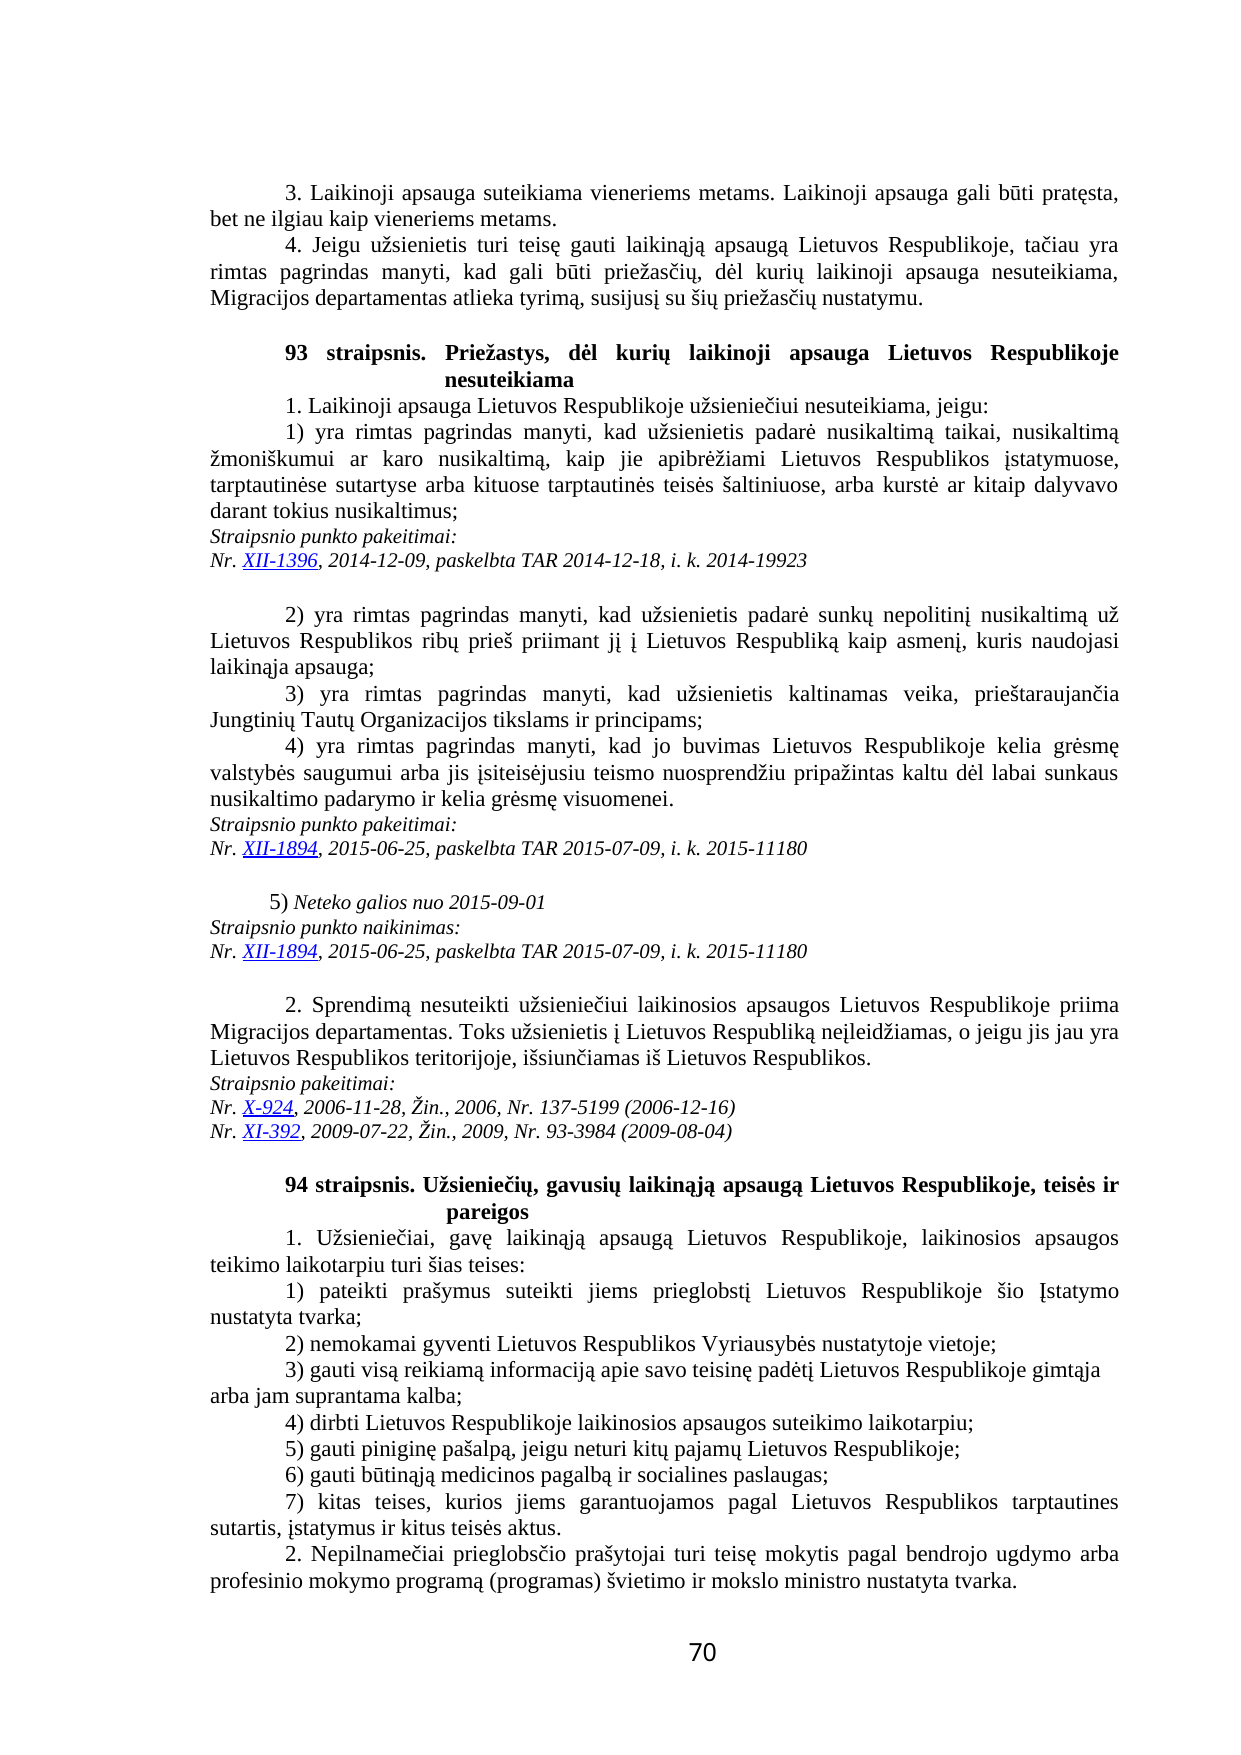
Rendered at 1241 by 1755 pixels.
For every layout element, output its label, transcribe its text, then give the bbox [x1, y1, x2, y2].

text 7) kitas teises, kurios jiems garantuojamos pagal Lietuvos Respublikos tarptautines sutartis, įstatymus ir kitus teisės aktus. [210, 1488, 1120, 1541]
text 4) dirbti Lietuvos Respublikoje laikinosios apsaugos suteikimo laikotarpiu; [210, 1409, 1120, 1435]
text 3. Laikinoji apsauga suteikiama vieneriems metams. Laikinoji apsauga gali būti pratęsta, bet ne ilgiau kaip vieneriems metams. [210, 179, 1120, 231]
text 2) yra rimtas pagrindas manyti, kad užsienietis padarė sunkų nepolitinį nusikaltimą už Lietuvos Respublikos ribų prieš priimant jį į Lietuvos Respubliką kaip asmenį, kuris naudojasi laikinąja apsauga; [210, 601, 1120, 680]
text Straipsnio punkto naikinimas: [210, 915, 1120, 939]
text Nr. XI-392, 2009-07-22, Žin., 2009, Nr. 93-3984 (2009-08-04) [210, 1119, 1120, 1143]
text Nr. X-924, 2006-11-28, Žin., 2006, Nr. 137-5199 (2006-12-16) [210, 1095, 1120, 1119]
text 3) yra rimtas pagrindas manyti, kad užsienietis kaltinamas veika, prieštaraujančia Jungtinių Tautų Organizacijos tikslams ir principams; [210, 680, 1120, 732]
text 5) gauti piniginę pašalpą, jeigu neturi kitų pajamų Lietuvos Respublikoje; [210, 1435, 1120, 1461]
text 93 straipsnis. Priežastys, dėl kurių laikinoji apsauga Lietuvos Respublikoje nesuteikiama [285, 339, 1120, 392]
text Straipsnio pakeitimai: [210, 1071, 1120, 1095]
text 1. Užsieniečiai, gavę laikinąją apsaugą Lietuvos Respublikoje, laikinosios apsaugos teikimo laikotarpiu turi šias teises: [210, 1224, 1120, 1277]
text 4) yra rimtas pagrindas manyti, kad jo buvimas Lietuvos Respublikoje kelia grėsmę valstybės saugumui arba jis įsiteisėjusiu teismo nuosprendžiu pripažintas kaltu dėl labai sunkaus nusikaltimo padarymo ir kelia grėsmę visuomenei. [210, 732, 1120, 811]
text Nr. XII-1894, 2015-06-25, paskelbta TAR 2015-07-09, i. k. 2015-11180 [210, 939, 1120, 963]
text Nr. XII-1396, 2014-12-09, paskelbta TAR 2014-12-18, i. k. 2014-19923 [210, 548, 1120, 572]
text Straipsnio punkto pakeitimai: [210, 524, 1120, 548]
text Straipsnio punkto pakeitimai: [210, 811, 1120, 836]
text 6) gauti būtinąją medicinos pagalbą ir socialines paslaugas; [210, 1461, 1120, 1488]
text 2) nemokamai gyventi Lietuvos Respublikos Vyriausybės nustatytoje vietoje; [210, 1330, 1120, 1356]
text 2. Nepilnamečiai prieglobsčio prašytojai turi teisę mokytis pagal bendrojo ugdymo arba profesinio mokymo programą (programas) švietimo ir mokslo ministro nustatyta tvarka. [210, 1541, 1120, 1593]
text 4. Jeigu užsienietis turi teisę gauti laikinąją apsaugą Lietuvos Respublikoje, tačiau yra rimtas pagrindas manyti, kad gali būti priežasčių, dėl kurių laikinoji apsauga nesuteikiama, Migracijos departamentas atlieka tyrimą, susijusį su šių priežasčių nustatymu. [210, 231, 1120, 311]
text 1. Laikinoji apsauga Lietuvos Respublikoje užsieniečiui nesuteikiama, jeigu: [210, 392, 1120, 418]
text 94 straipsnis. Užsieniečių, gavusių laikinąją apsaugą Lietuvos Respublikoje, teisės ir pareigos [285, 1172, 1120, 1224]
text Nr. XII-1894, 2015-06-25, paskelbta TAR 2015-07-09, i. k. 2015-11180 [210, 836, 1120, 859]
text 3) gauti visą reikiamą informaciją apie savo teisinę padėtį Lietuvos Respublikoje gimtąja arba jam suprantama kalba; [210, 1356, 1120, 1409]
text 1) yra rimtas pagrindas manyti, kad užsienietis padarė nusikaltimą taikai, nusikaltimą žmoniškumui ar karo nusikaltimą, kaip jie apibrėžiami Lietuvos Respublikos įstatymuose, tarptautinėse sutartyse arba kituose tarptautinės teisės šaltiniuose, arba kurstė ar kitaip dalyvavo darant tokius nusikaltimus; [210, 418, 1120, 524]
text 1) pateikti prašymus suteikti jiems prieglobstį Lietuvos Respublikoje šio Įstatymo nustatyta tvarka; [210, 1277, 1120, 1330]
text 2. Sprendimą nesuteikti užsieniečiui laikinosios apsaugos Lietuvos Respublikoje priima Migracijos departamentas. Toks užsienietis į Lietuvos Respubliką neįleidžiamas, o jeigu jis jau yra Lietuvos Respublikos teritorijoje, išsiunčiamas iš Lietuvos Respublikos. [210, 992, 1120, 1071]
text 5) Neteko galios nuo 2015-09-01 [210, 888, 1120, 915]
